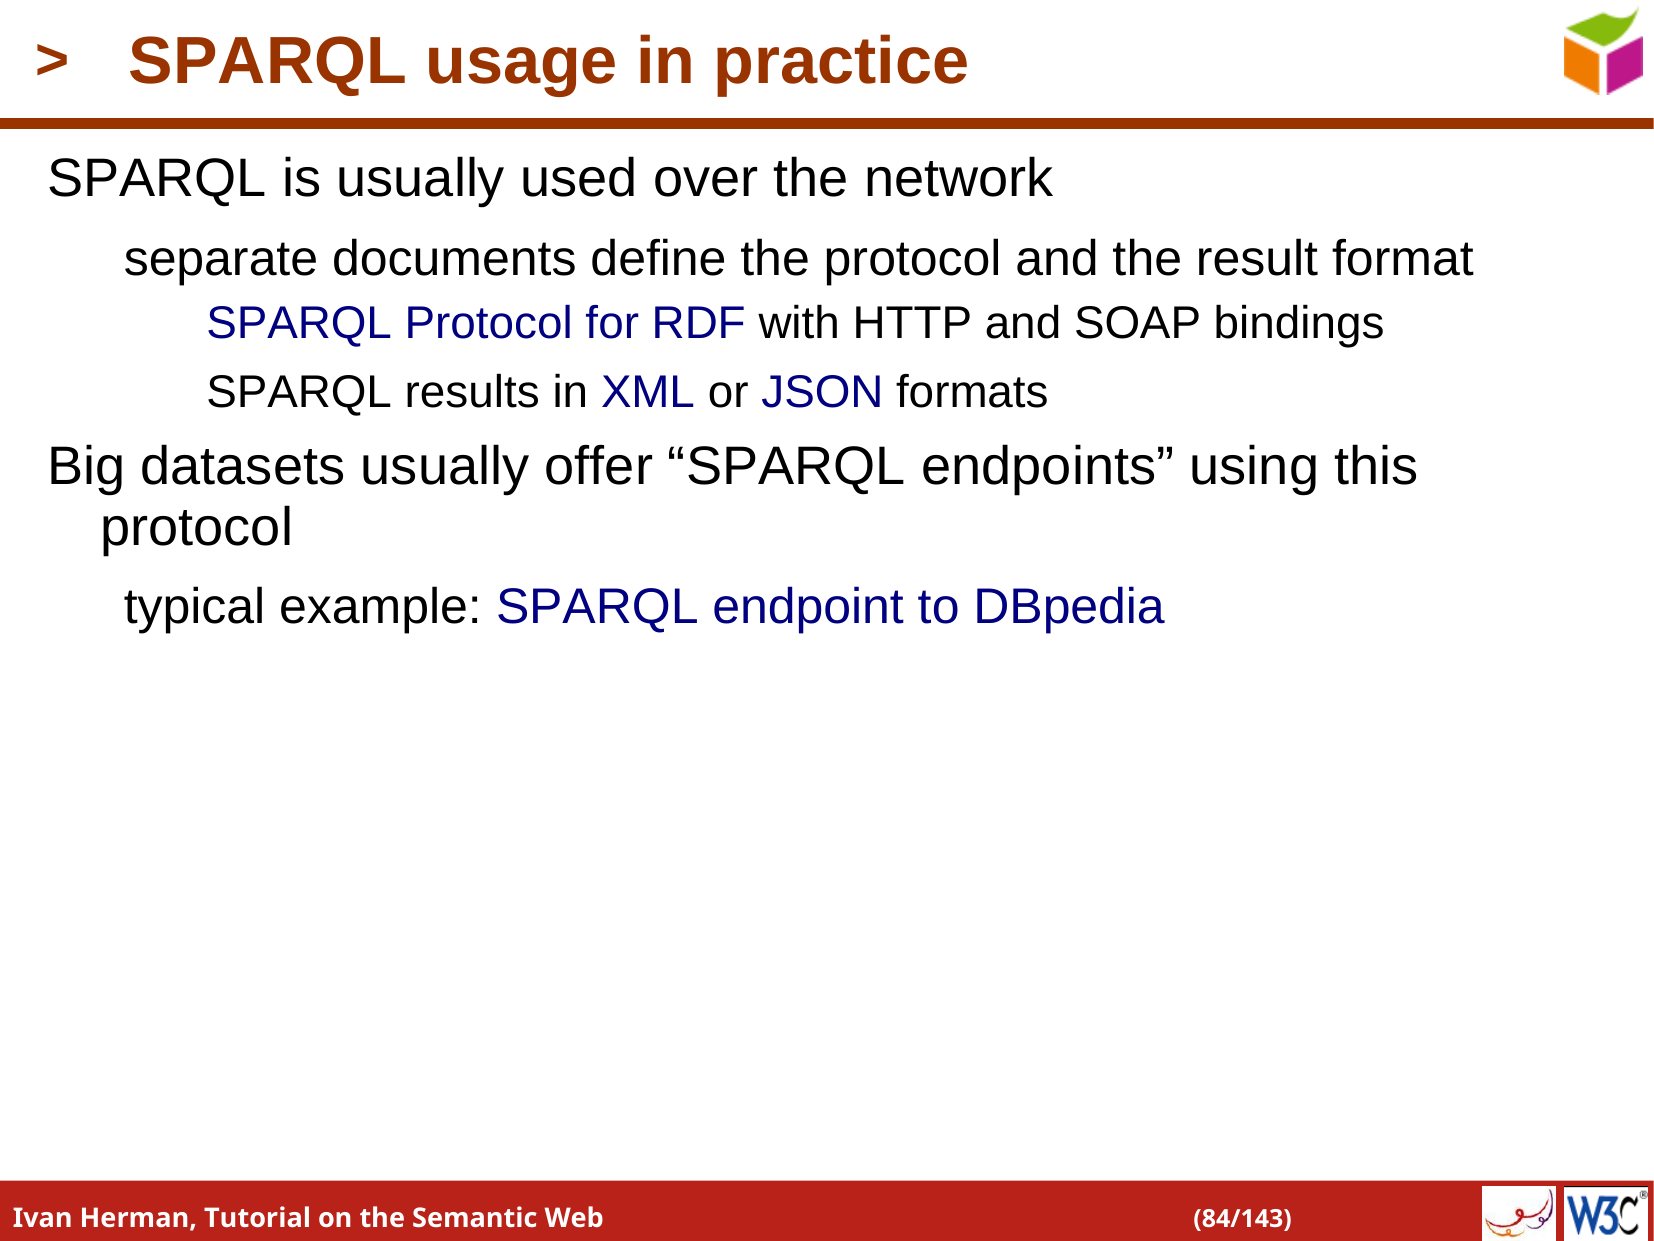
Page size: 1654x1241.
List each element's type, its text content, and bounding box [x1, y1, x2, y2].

list SPARQL is usually used over the network separate documents define the protocol and the result format SPARQL Protocol for RDF with HTTP and SOAP bindings SPARQL results in XML or JSON formats Big datasets usually offer “SPARQL endpoints” using this protocol typical example: SPARQL endpoint to DBpedia [29, 147, 1624, 1134]
picture [1564, 1186, 1648, 1241]
title SPARQL usage in practice [93, 0, 1493, 119]
picture [1482, 1186, 1556, 1241]
picture [1564, 5, 1643, 95]
